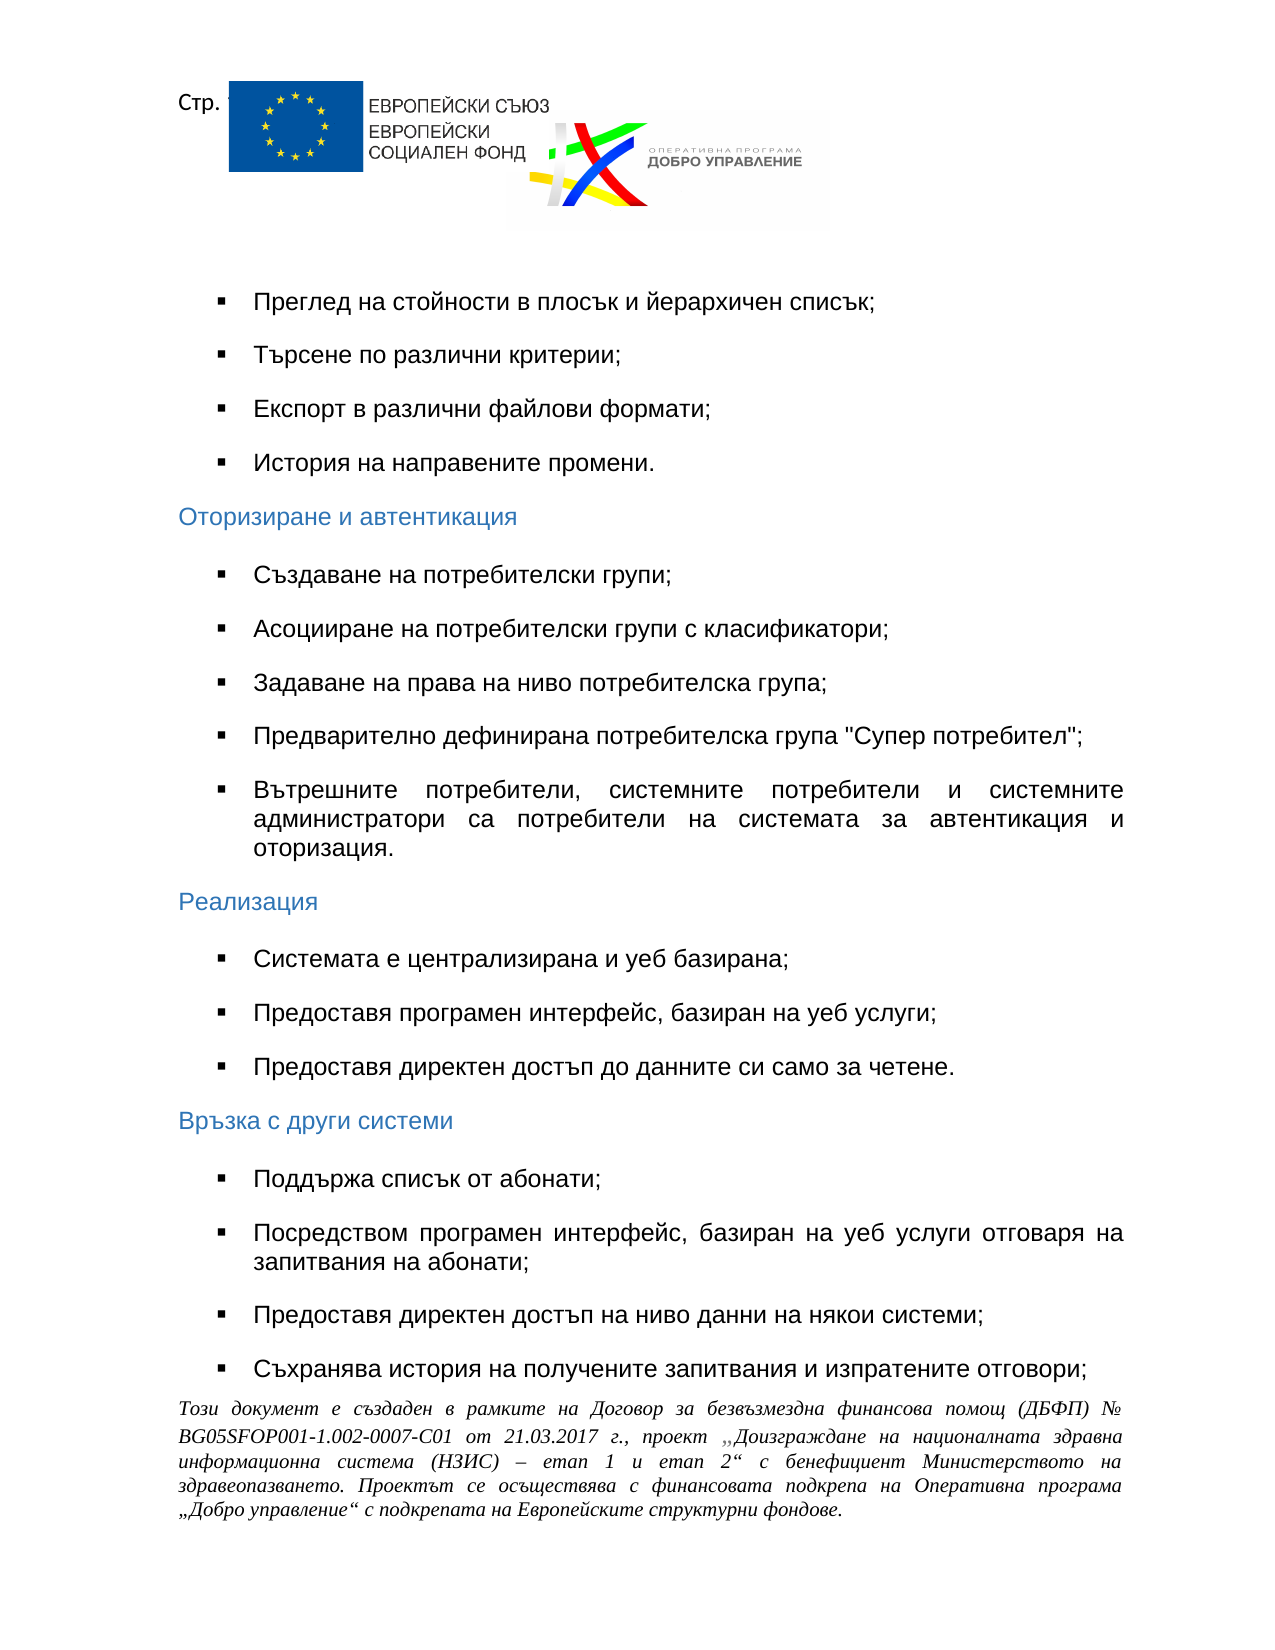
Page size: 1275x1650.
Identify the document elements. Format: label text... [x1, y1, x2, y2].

list Предоставя директен достъп до данните си само за четене. [216, 1052, 1125, 1081]
list Съхранява история на получените запитвания и изпратените отговори; [216, 1354, 1125, 1383]
list Създаване на потребителски групи; [216, 560, 1125, 589]
list Посредством програмен интерфейс, базиран на уеб услуги отговаря на запитвания на абонати; [216, 1218, 1125, 1275]
list Поддържа списък от абонати; [216, 1164, 1125, 1193]
list Системата е централизирана и уеб базирана; [216, 944, 1125, 973]
list Предоставя директен достъп на ниво данни на някои системи; [216, 1300, 1125, 1329]
list Асоцииране на потребителски групи с класификатори; [216, 614, 1125, 642]
list Предварително дефинирана потребителска група "Супер потребител"; [216, 721, 1125, 750]
subtitle Оторизиране и автентикация [178, 502, 1125, 531]
subtitle Реализация [178, 887, 1125, 915]
list Задаване на права на ниво потребителска група; [216, 667, 1125, 696]
list Търсене по различни критерии; [216, 340, 1125, 369]
subtitle Връзка с други системи [178, 1106, 1125, 1135]
list Експорт в различни файлови формати; [216, 394, 1125, 423]
list Вътрешните потребители, системните потребители и системните администратори са потребители на системата за автентикация и оторизация. [216, 775, 1125, 862]
list Преглед на стойности в плосък и йерархичен списък; [216, 286, 1125, 315]
list Предоставя програмен интерфейс, базиран на уеб услуги; [216, 998, 1125, 1027]
list История на направените промени. [216, 448, 1125, 477]
